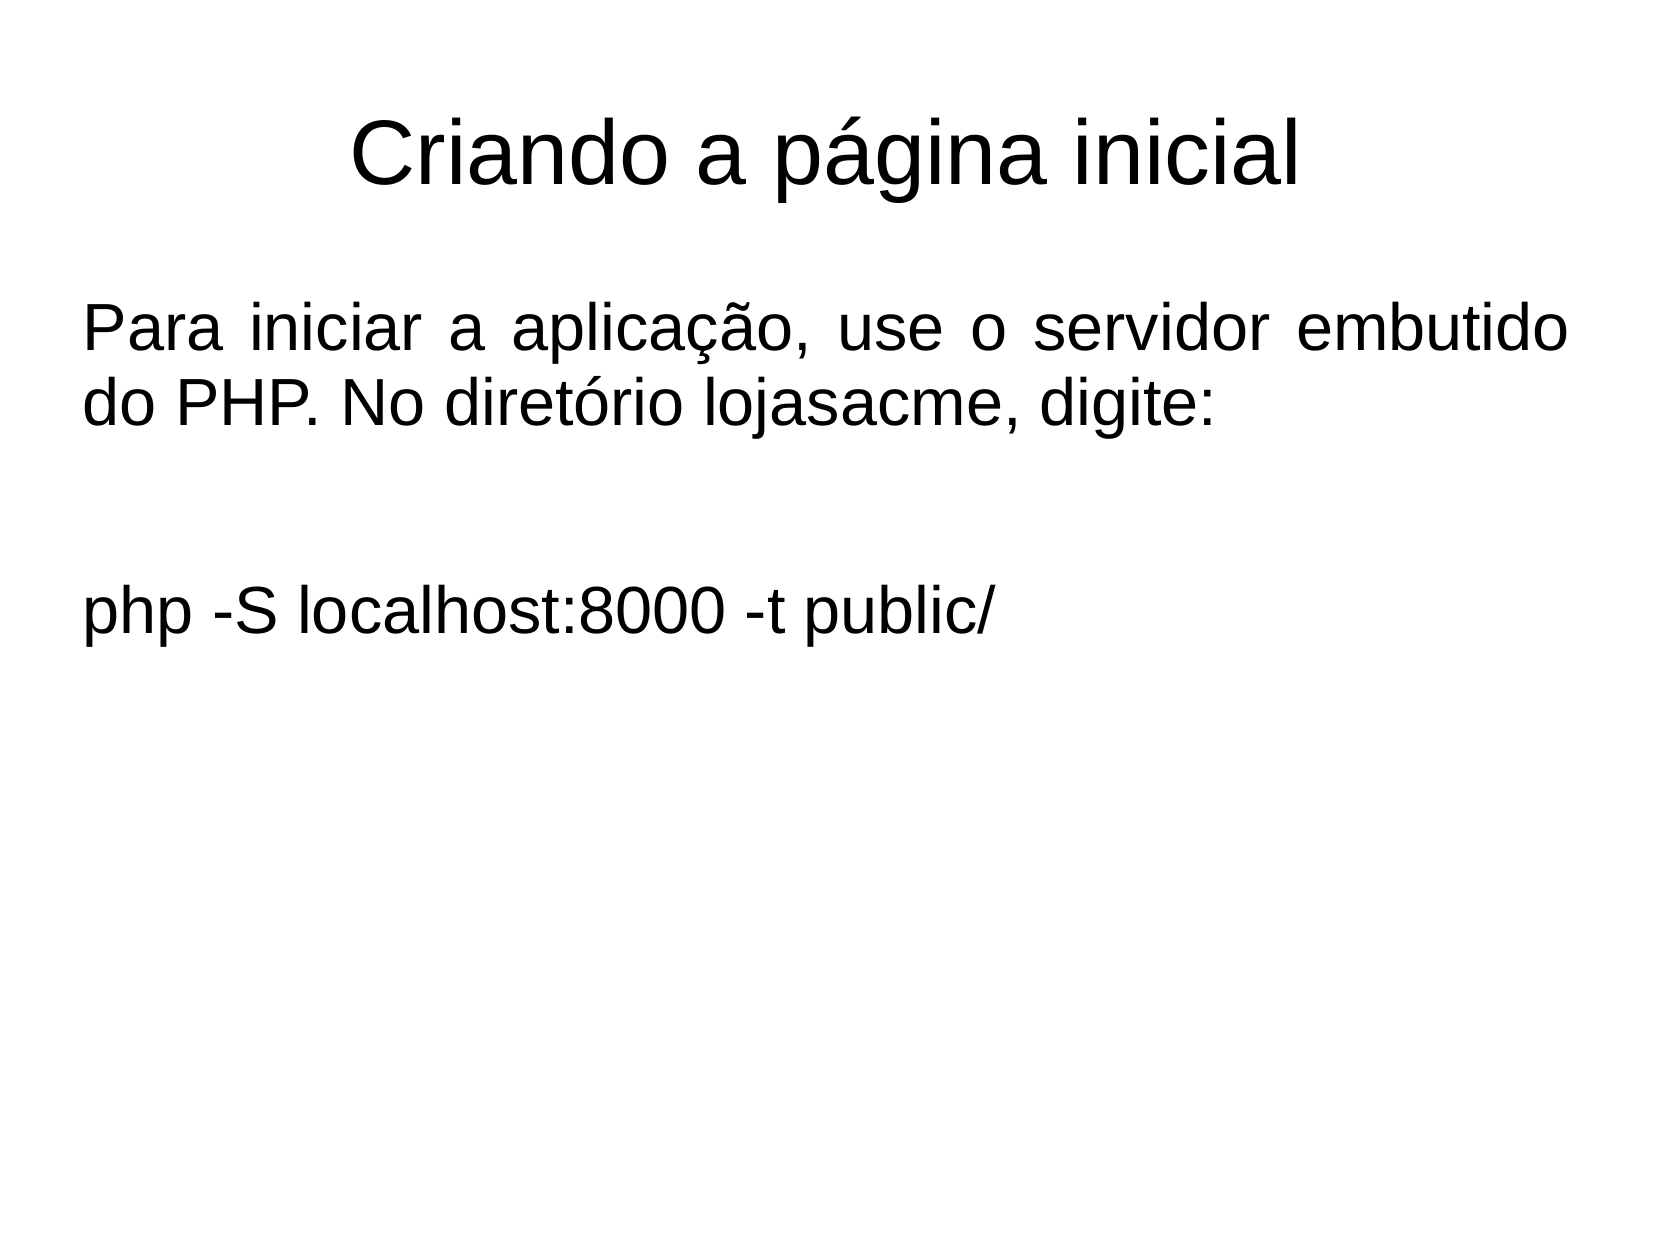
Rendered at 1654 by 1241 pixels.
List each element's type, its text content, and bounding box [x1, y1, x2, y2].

list Para iniciar a aplicação, use o servidor embutido do PHP. No diretório lojasacme, digite: php -S localhost:8000 -t public/ [82, 290, 1571, 1010]
title Criando a página inicial [82, 49, 1571, 257]
